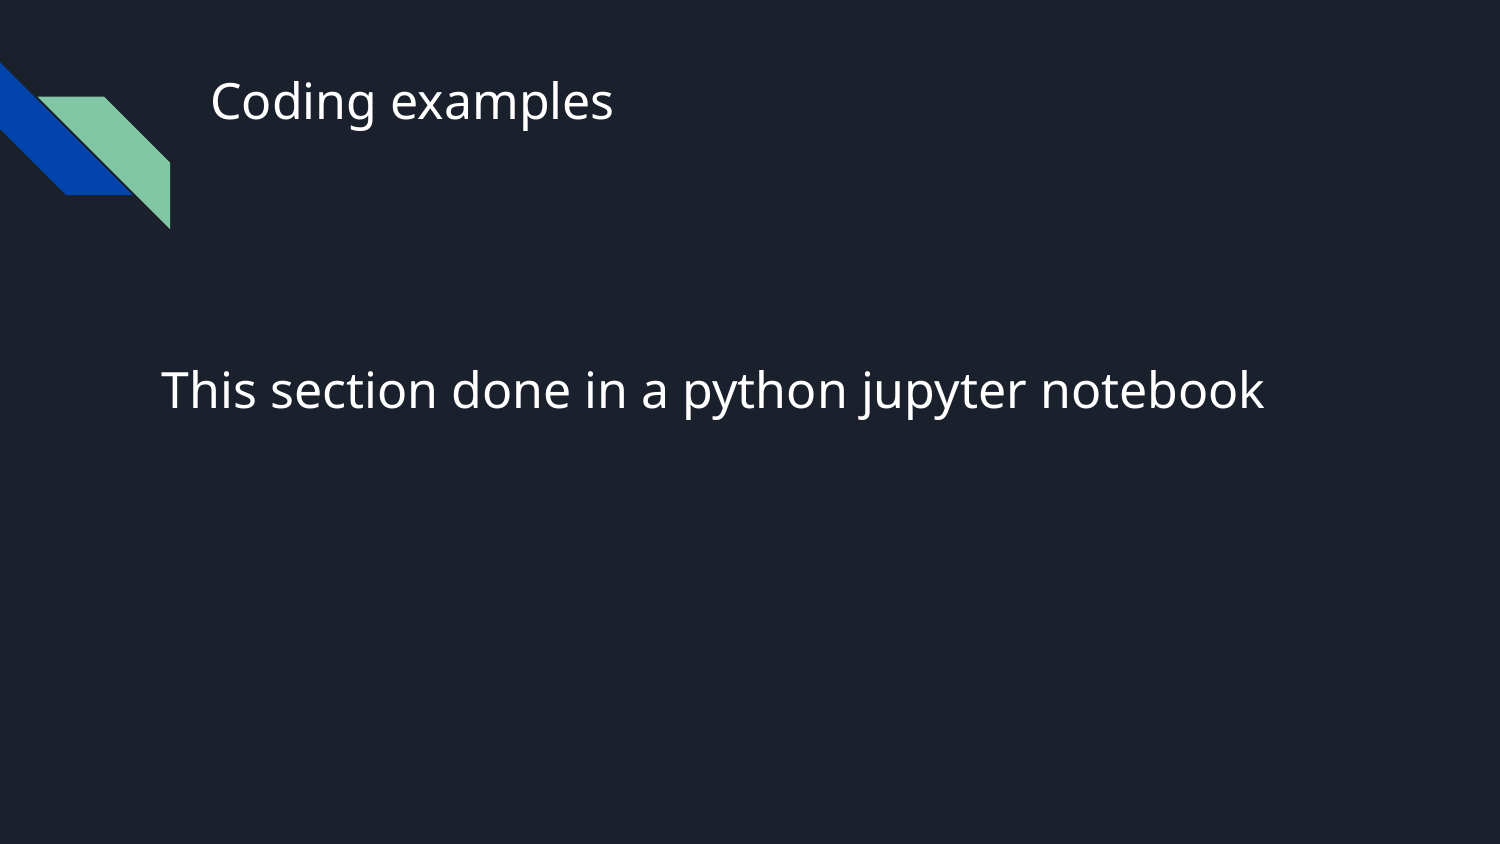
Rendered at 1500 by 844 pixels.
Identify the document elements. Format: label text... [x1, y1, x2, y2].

title Coding examples [195, 51, 1351, 188]
title This section done in a python jupyter notebook [146, 339, 1354, 476]
